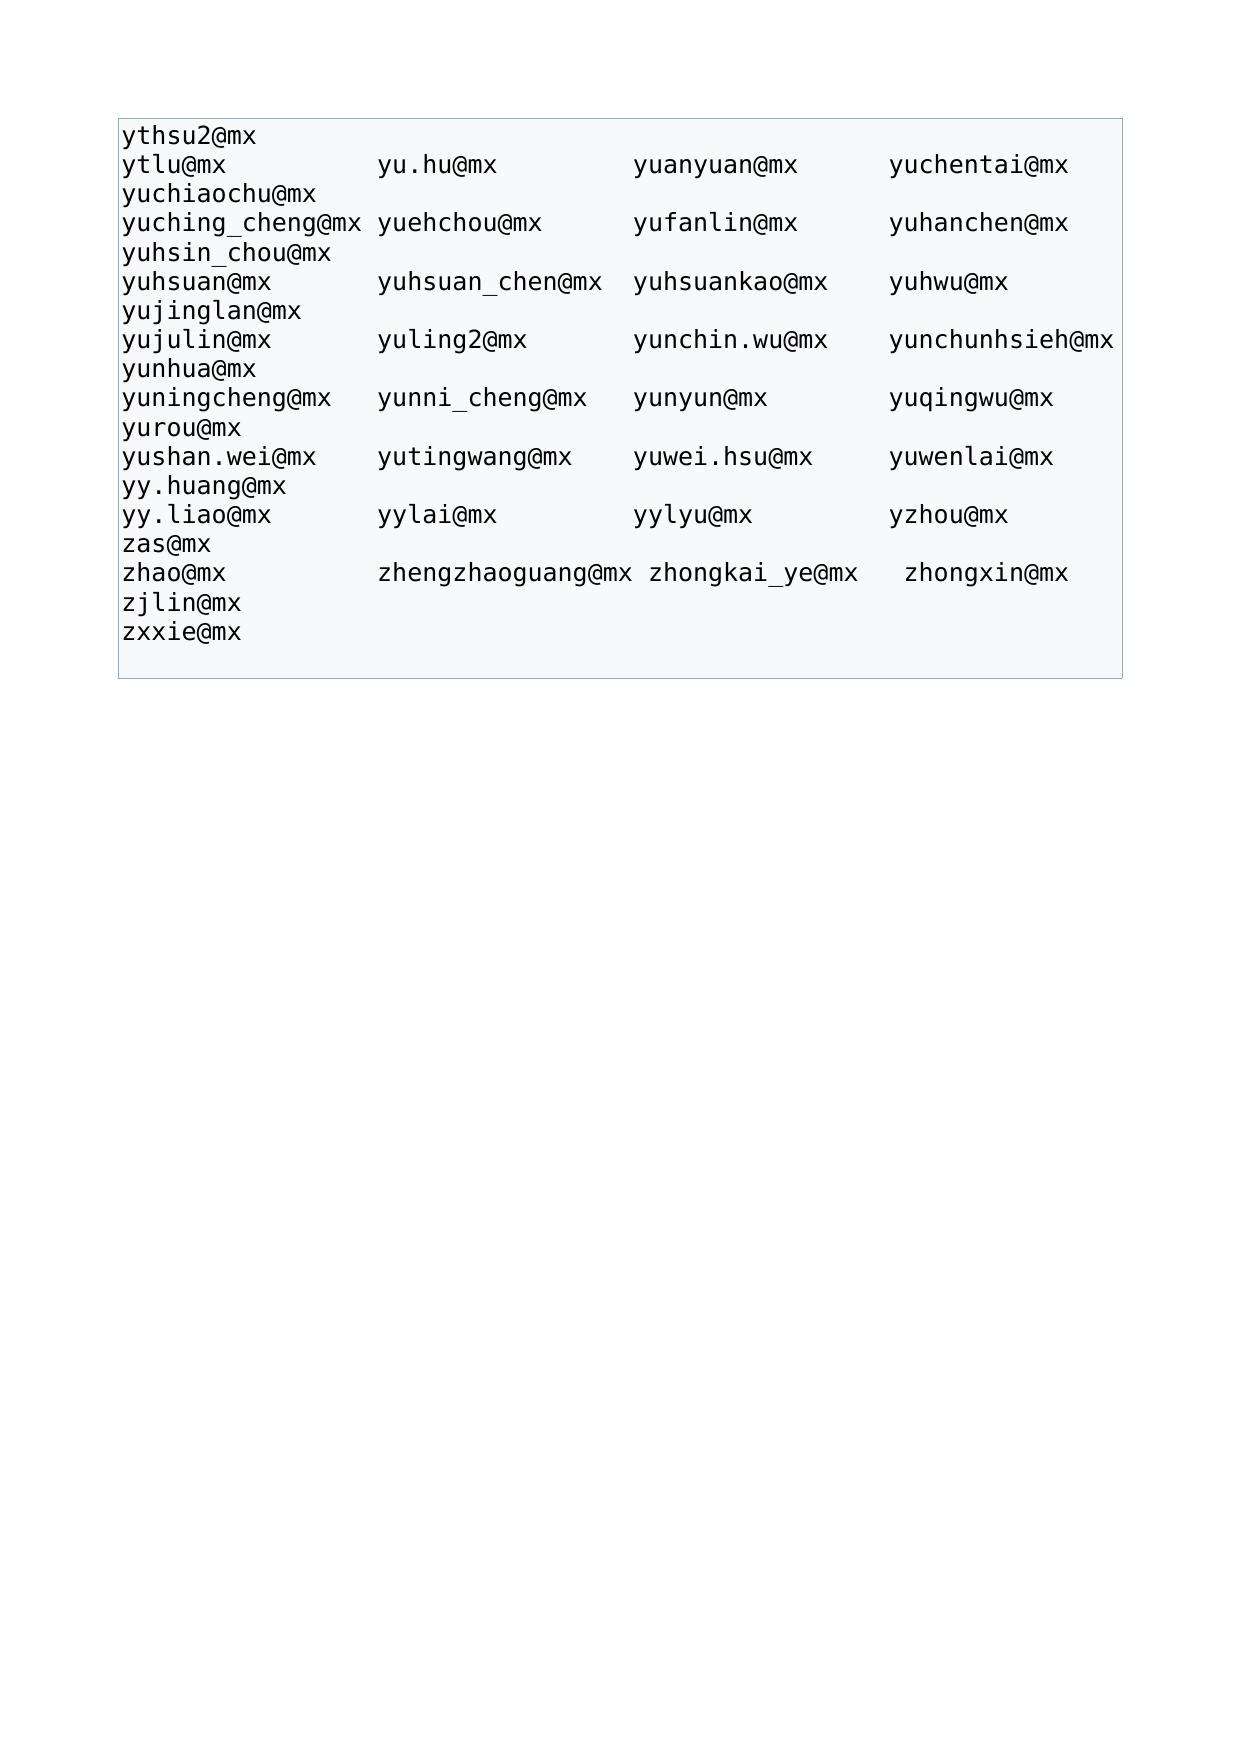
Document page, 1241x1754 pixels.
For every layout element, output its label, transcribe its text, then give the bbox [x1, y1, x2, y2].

text ythsu2@mx ytlu@mx yu.hu@mx yuanyuan@mx yuchentai@mx yuchiaochu@mx yuching_cheng@mx yuehchou@mx yufanlin@mx yuhanchen@mx yuhsin_chou@mx yuhsuan@mx yuhsuan_chen@mx yuhsuankao@mx yuhwu@mx yujinglan@mx yujulin@mx yuling2@mx yunchin.wu@mx yunchunhsieh@mx yunhua@mx yuningcheng@mx yunni_cheng@mx yunyun@mx yuqingwu@mx yurou@mx yushan.wei@mx yutingwang@mx yuwei.hsu@mx yuwenlai@mx yy.huang@mx yy.liao@mx yylai@mx yylyu@mx yzhou@mx zas@mx zhao@mx zhengzhaoguang@mx zhongkai_ye@mx zhongxin@mx zjlin@mx zxxie@mx [119, 119, 1122, 678]
